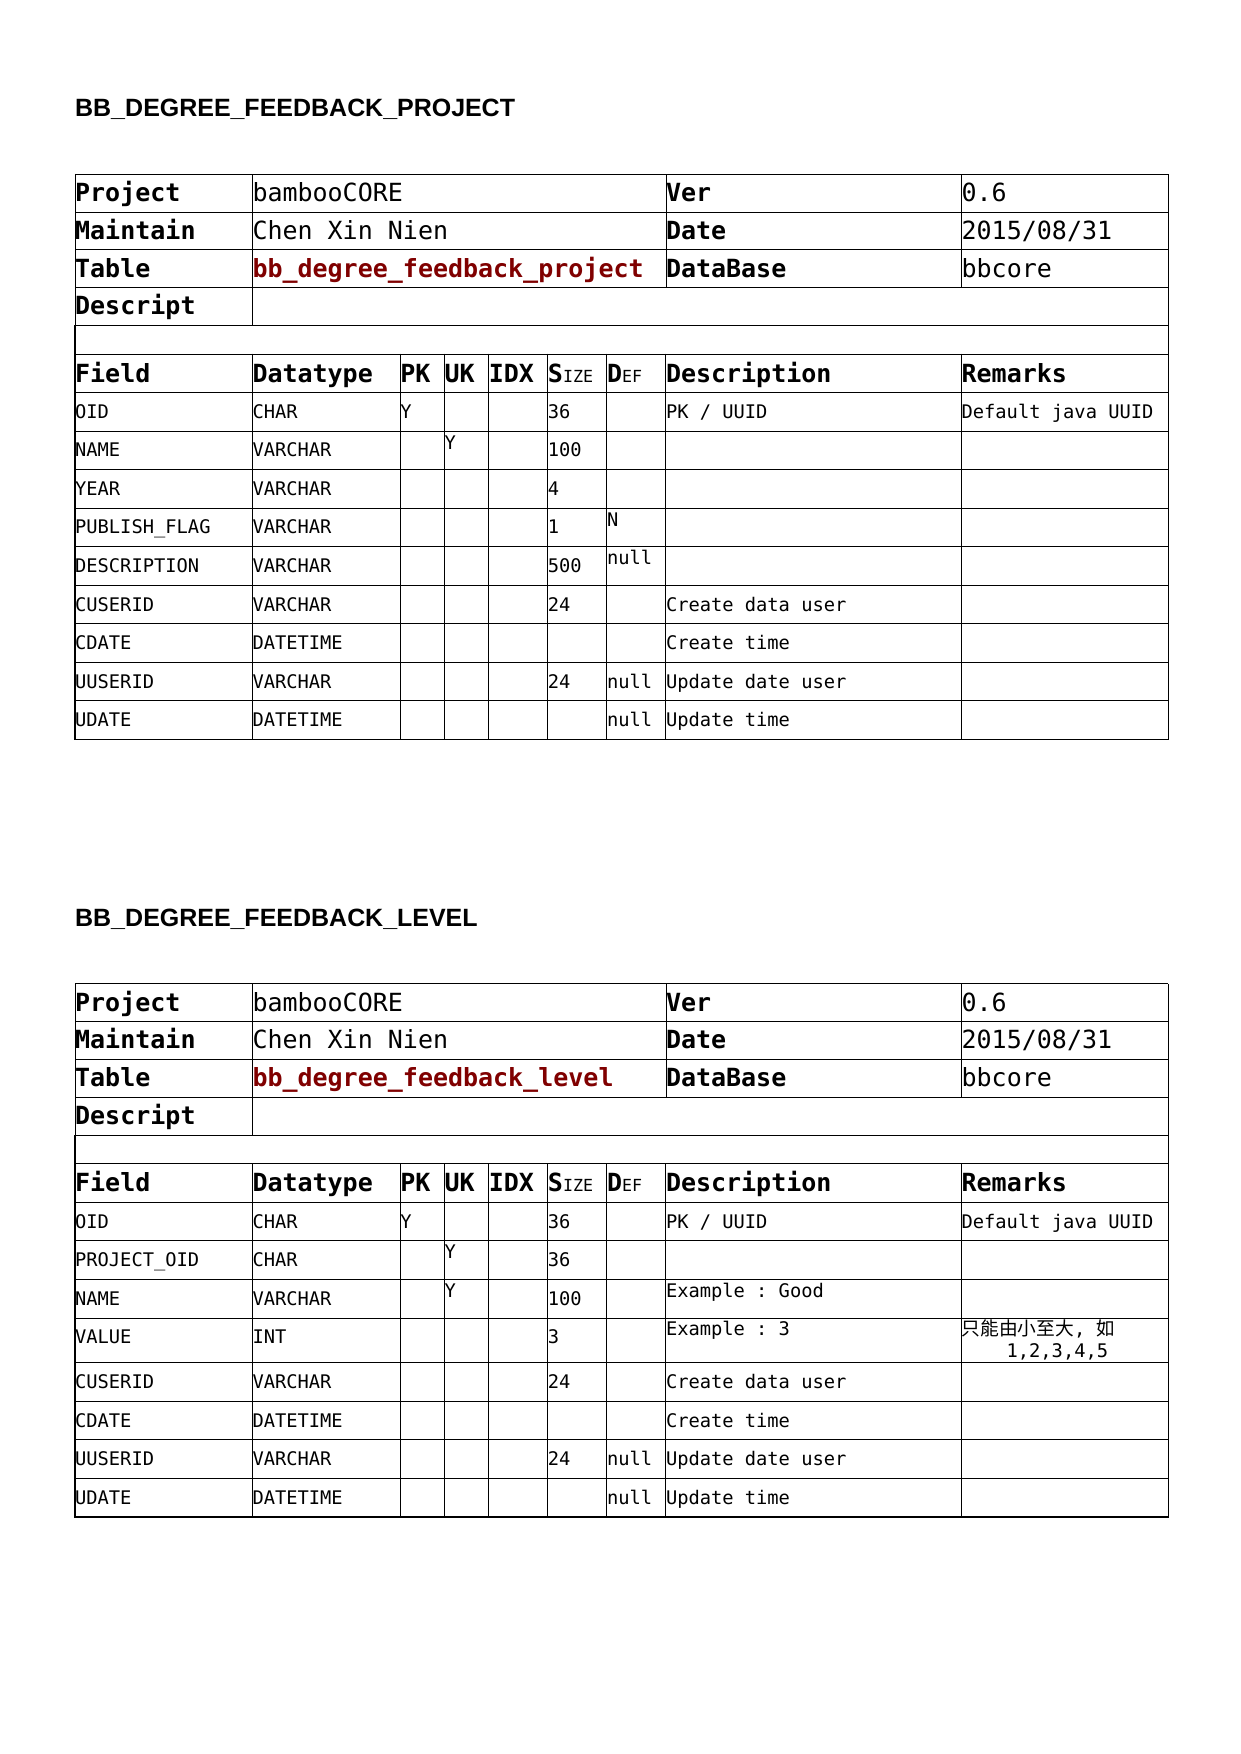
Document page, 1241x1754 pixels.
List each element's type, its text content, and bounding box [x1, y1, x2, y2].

table_cell Update date user [666, 663, 961, 700]
table_cell [489, 586, 547, 623]
table_cell [1169, 662, 1181, 700]
table_cell Create time [666, 624, 961, 662]
table_cell [607, 586, 665, 623]
table_cell Y [445, 1241, 488, 1279]
table_cell [401, 1363, 444, 1401]
table_cell [445, 1440, 488, 1478]
table_cell Y [445, 1280, 488, 1317]
table_cell [962, 470, 1168, 508]
table_cell 100 [548, 1280, 606, 1317]
table_cell [666, 432, 961, 469]
table_cell SIZE [548, 1164, 606, 1202]
table_cell [1175, 1021, 1181, 1059]
table_cell OID [76, 1203, 252, 1240]
table_cell Update time [666, 1479, 961, 1516]
table_cell UDATE [76, 1479, 252, 1516]
table_cell [1169, 1439, 1181, 1478]
table_cell [1169, 508, 1181, 546]
table_cell CDATE [76, 1402, 252, 1439]
table_cell VARCHAR [253, 432, 400, 469]
table_cell DESCRIPTION [76, 547, 252, 585]
table_header Ver [667, 175, 961, 212]
table_cell IDX [489, 1164, 547, 1202]
table_cell [1169, 392, 1181, 431]
table_cell [76, 1136, 1168, 1163]
table_cell N [607, 509, 665, 546]
table_cell Maintain [76, 213, 252, 249]
table_cell 36 [548, 1203, 606, 1240]
table_cell VARCHAR [253, 586, 400, 623]
table_cell [607, 393, 665, 431]
table_cell DataBase [667, 1060, 961, 1097]
table_cell [1175, 212, 1181, 249]
table_cell Default java UUID [962, 393, 1168, 431]
table_cell 只能由小至大, 如1,2,3,4,5 [962, 1319, 1168, 1362]
table_cell [1169, 354, 1181, 392]
table_cell [962, 509, 1168, 546]
table_cell Create time [666, 1402, 961, 1439]
table_cell [489, 624, 547, 662]
table_cell [401, 1319, 444, 1362]
table_cell Example : Good [666, 1280, 961, 1317]
table_cell PROJECT_OID [76, 1241, 252, 1279]
table_cell [1169, 1202, 1181, 1240]
table_cell [445, 701, 488, 739]
table_cell [489, 470, 547, 508]
table_cell [489, 1479, 547, 1516]
table_cell PUBLISH_FLAG [76, 509, 252, 546]
table_cell 36 [548, 1241, 606, 1279]
table_cell [962, 1479, 1168, 1516]
table_cell [548, 701, 606, 739]
table_cell [401, 586, 444, 623]
table_header [1175, 983, 1181, 1021]
table_cell PK / UUID [666, 1203, 961, 1240]
table_cell [401, 1280, 444, 1317]
table_cell Datatype [253, 355, 400, 392]
table_cell Datatype [253, 1164, 400, 1202]
table_cell DATETIME [253, 624, 400, 662]
table_cell 2015/08/31 [962, 213, 1168, 249]
table_cell Date [667, 213, 961, 249]
table_cell DATETIME [253, 701, 400, 739]
table_cell [489, 1363, 547, 1401]
table_cell OID [76, 393, 252, 431]
table_cell [607, 1402, 665, 1439]
table_cell [666, 509, 961, 546]
table_cell 2015/08/31 [962, 1022, 1168, 1059]
table_cell [445, 1479, 488, 1516]
table_cell [1169, 1478, 1181, 1516]
table_cell Create data user [666, 586, 961, 623]
table_cell [666, 1241, 961, 1279]
table_cell [401, 624, 444, 662]
table_cell [401, 509, 444, 546]
table_cell [401, 1241, 444, 1279]
table_cell bb_degree_feedback_level [253, 1060, 666, 1097]
table_cell [445, 1203, 488, 1240]
table_cell [401, 432, 444, 469]
table_header [1175, 174, 1181, 212]
table_cell [489, 1440, 547, 1478]
table_cell CUSERID [76, 1363, 252, 1401]
table_cell 24 [548, 1363, 606, 1401]
table_cell [489, 432, 547, 469]
table_cell [1175, 1059, 1181, 1097]
table_cell [445, 509, 488, 546]
table_cell [1169, 623, 1181, 662]
table_cell [962, 547, 1168, 585]
table_cell DATETIME [253, 1402, 400, 1439]
table_cell [489, 1280, 547, 1317]
table_cell [253, 1098, 1168, 1134]
table_cell [1169, 1135, 1181, 1163]
table_cell null [607, 663, 665, 700]
table_cell DEF [607, 355, 665, 392]
table_cell [607, 432, 665, 469]
table_cell [489, 547, 547, 585]
table_cell DataBase [667, 250, 961, 287]
table_cell [1169, 546, 1181, 585]
table_cell Chen Xin Nien [253, 213, 666, 249]
table_cell [445, 586, 488, 623]
table_cell 500 [548, 547, 606, 585]
table_cell [401, 1479, 444, 1516]
table_cell [962, 586, 1168, 623]
table_cell PK / UUID [666, 393, 961, 431]
table_cell Update time [666, 701, 961, 739]
table_cell [489, 663, 547, 700]
subtitle BB_DEGREE_FEEDBACK_LEVEL [75, 899, 1165, 937]
table_cell VARCHAR [253, 547, 400, 585]
table_cell [607, 1280, 665, 1317]
table_cell [489, 1319, 547, 1362]
table_header bambooCORE [253, 984, 666, 1021]
table_cell [445, 1402, 488, 1439]
table_cell [489, 1241, 547, 1279]
table_cell 24 [548, 586, 606, 623]
table_cell Field [76, 355, 252, 392]
table_cell null [607, 1479, 665, 1516]
table_cell [401, 470, 444, 508]
table_cell null [607, 1440, 665, 1478]
table_header 0.6 [962, 984, 1168, 1021]
table_cell CUSERID [76, 586, 252, 623]
table_cell [962, 1363, 1168, 1401]
table_cell [962, 624, 1168, 662]
table_cell CDATE [76, 624, 252, 662]
table_cell VALUE [76, 1319, 252, 1362]
table_cell PK [401, 1164, 444, 1202]
table_cell UUSERID [76, 663, 252, 700]
table_cell [962, 1402, 1168, 1439]
table_cell 24 [548, 1440, 606, 1478]
table_cell UDATE [76, 701, 252, 739]
table_cell Create data user [666, 1363, 961, 1401]
table_cell VARCHAR [253, 1440, 400, 1478]
table_cell [445, 547, 488, 585]
table_cell SIZE [548, 355, 606, 392]
table_cell [962, 432, 1168, 469]
table_cell [607, 1203, 665, 1240]
table_cell [666, 470, 961, 508]
table_cell [1169, 1401, 1181, 1439]
table_cell Descript [76, 1098, 252, 1134]
table_cell Description [666, 1164, 961, 1202]
table_cell [1175, 287, 1181, 325]
table_cell UUSERID [76, 1440, 252, 1478]
table_cell [1175, 1097, 1181, 1134]
table_cell [607, 470, 665, 508]
subtitle BB_DEGREE_FEEDBACK_PROJECT [75, 89, 1165, 127]
table_cell [548, 1402, 606, 1439]
table_cell [445, 663, 488, 700]
table_cell VARCHAR [253, 509, 400, 546]
table_cell null [607, 547, 665, 585]
table_cell 1 [548, 509, 606, 546]
table_cell Y [401, 393, 444, 431]
table_cell [489, 701, 547, 739]
table_cell null [607, 701, 665, 739]
table_header Ver [667, 984, 961, 1021]
table_cell [962, 1241, 1168, 1279]
table_cell [401, 1402, 444, 1439]
table_cell bbcore [962, 250, 1168, 287]
table_cell 36 [548, 393, 606, 431]
table_cell Descript [76, 288, 252, 325]
table_cell [962, 663, 1168, 700]
table_cell PK [401, 355, 444, 392]
table_cell Example : 3 [666, 1319, 961, 1362]
table_cell bbcore [962, 1060, 1168, 1097]
table_cell Date [667, 1022, 961, 1059]
table_cell [607, 1319, 665, 1362]
table_cell [548, 624, 606, 662]
table_cell [76, 326, 1168, 353]
table_cell [445, 1319, 488, 1362]
table_cell NAME [76, 1280, 252, 1317]
table_cell Maintain [76, 1022, 252, 1059]
table_cell Table [76, 1060, 252, 1097]
table_cell Update date user [666, 1440, 961, 1478]
table_cell [1169, 1240, 1181, 1279]
table_cell VARCHAR [253, 470, 400, 508]
table_cell 24 [548, 663, 606, 700]
table_cell [489, 1402, 547, 1439]
table_cell [445, 1363, 488, 1401]
table_cell DEF [607, 1164, 665, 1202]
table_cell CHAR [253, 1203, 400, 1240]
table_cell [1169, 431, 1181, 469]
table_cell [489, 393, 547, 431]
table_cell [1169, 1163, 1181, 1202]
table_cell UK [445, 1164, 488, 1202]
table_cell [445, 624, 488, 662]
table_cell VARCHAR [253, 1280, 400, 1317]
table_cell [962, 1280, 1168, 1317]
table_cell Description [666, 355, 961, 392]
table_cell 100 [548, 432, 606, 469]
table_cell [607, 1363, 665, 1401]
table_cell [962, 701, 1168, 739]
table_cell [1169, 1279, 1181, 1317]
table_cell bb_degree_feedback_project [253, 250, 666, 287]
table_cell [253, 288, 1168, 325]
table_cell Remarks [962, 355, 1168, 392]
table_cell UK [445, 355, 488, 392]
table_cell 3 [548, 1319, 606, 1362]
table_cell [401, 701, 444, 739]
table_cell NAME [76, 432, 252, 469]
table_cell [666, 547, 961, 585]
table_cell Table [76, 250, 252, 287]
table_cell CHAR [253, 1241, 400, 1279]
table_cell [401, 1440, 444, 1478]
table_cell DATETIME [253, 1479, 400, 1516]
table_cell [962, 1440, 1168, 1478]
table_cell IDX [489, 355, 547, 392]
table_cell [607, 624, 665, 662]
table_cell [1169, 585, 1181, 623]
table_cell [401, 663, 444, 700]
table_cell 4 [548, 470, 606, 508]
table_cell YEAR [76, 470, 252, 508]
table_cell [1169, 700, 1181, 739]
table_cell [1175, 249, 1181, 287]
table_cell [489, 1203, 547, 1240]
table_cell Field [76, 1164, 252, 1202]
table_cell Y [401, 1203, 444, 1240]
table_cell [1169, 325, 1181, 353]
table_cell [445, 393, 488, 431]
table_cell [401, 547, 444, 585]
table_header bambooCORE [253, 175, 666, 212]
table_cell [607, 1241, 665, 1279]
table_header Project [76, 175, 252, 212]
table_cell [445, 470, 488, 508]
table_cell Chen Xin Nien [253, 1022, 666, 1059]
table_cell Y [445, 432, 488, 469]
table_cell Remarks [962, 1164, 1168, 1202]
table_cell [1169, 1362, 1181, 1401]
table_cell VARCHAR [253, 1363, 400, 1401]
table_cell [1169, 1318, 1181, 1362]
table_cell [1169, 469, 1181, 508]
table_cell INT [253, 1319, 400, 1362]
table_header 0.6 [962, 175, 1168, 212]
table_header Project [76, 984, 252, 1021]
table_cell [548, 1479, 606, 1516]
table_cell VARCHAR [253, 663, 400, 700]
table_cell CHAR [253, 393, 400, 431]
table_cell Default java UUID [962, 1203, 1168, 1240]
table_cell [489, 509, 547, 546]
